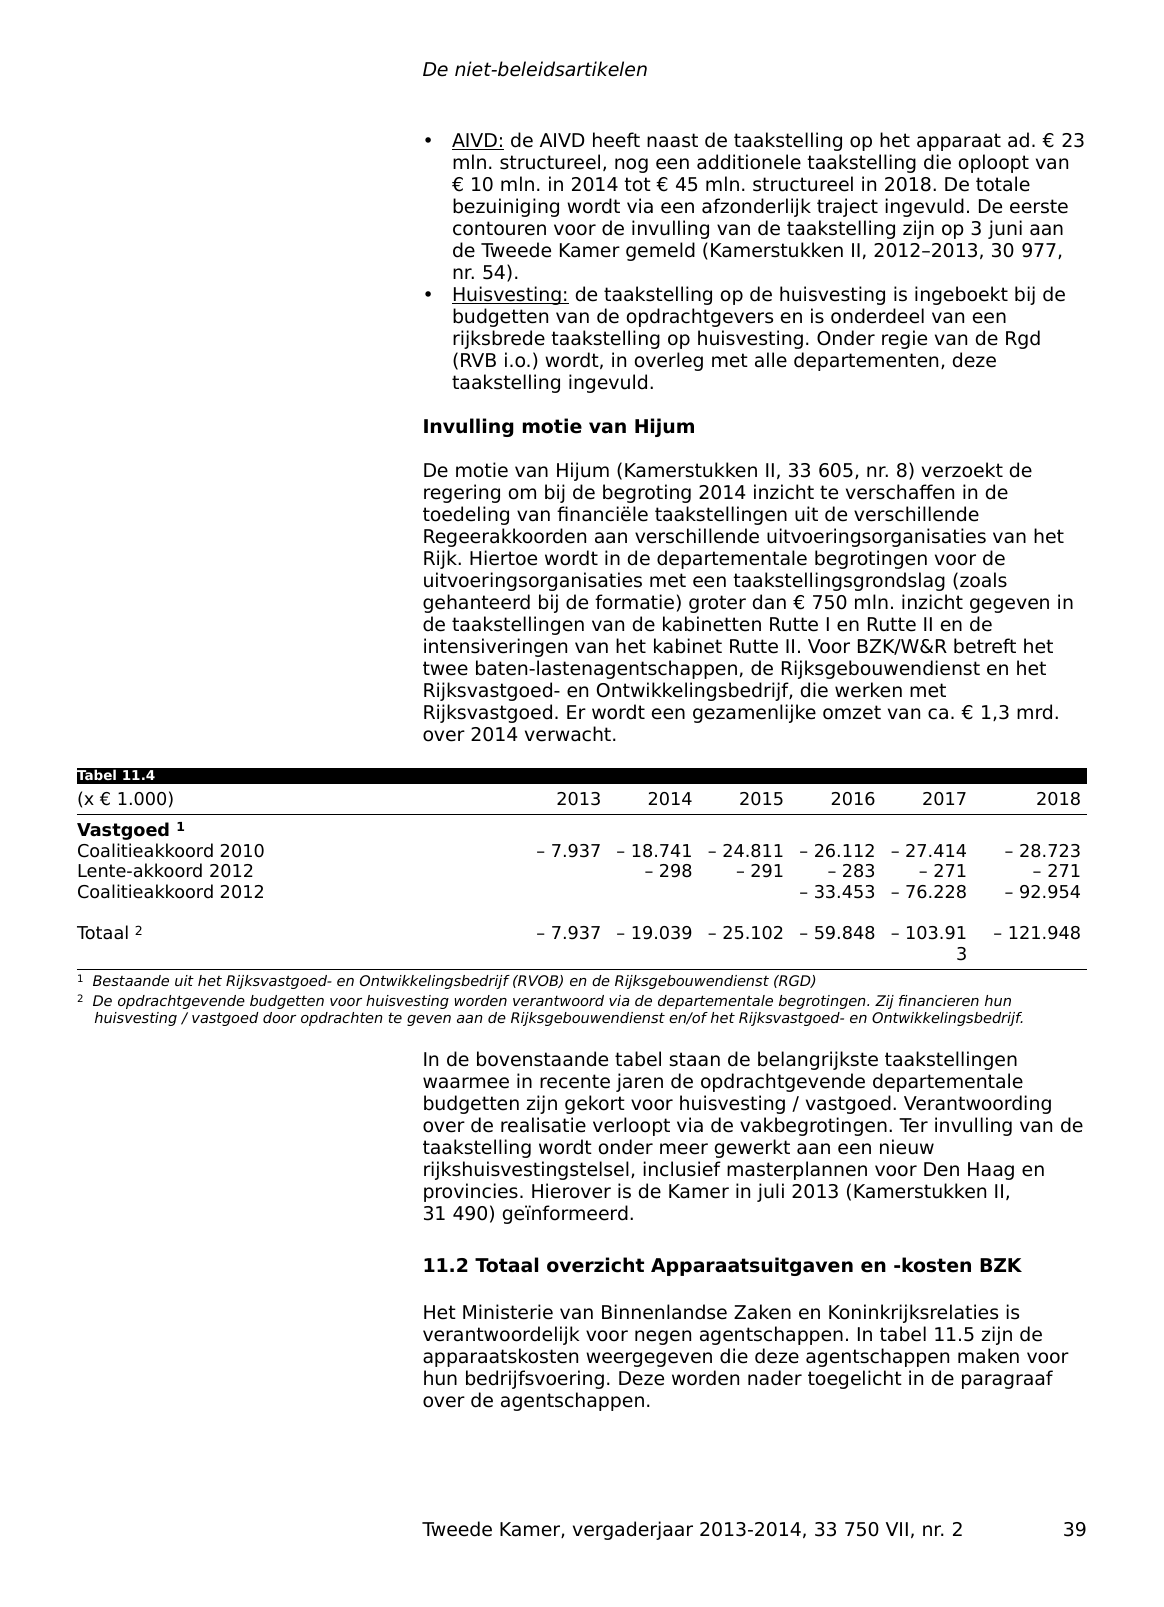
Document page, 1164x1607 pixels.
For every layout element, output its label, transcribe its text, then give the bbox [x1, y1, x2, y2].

text • Huisvesting: de taakstelling op de huisvesting is ingeboekt bij de budgetten van de opdrachtgevers en is onderdeel van een rijksbrede taakstelling op huisvesting. Onder regie van de Rgd (RVB i.o.) wordt, in overleg met alle departementen, deze taakstelling ingevuld. [422, 284, 1087, 394]
table_cell Totaal 2 [77, 923, 516, 969]
table_cell [790, 815, 881, 841]
table_cell – 7.937 [516, 923, 607, 969]
subtitle Invulling motie van Hijum [422, 416, 1087, 438]
table_cell [516, 861, 607, 882]
table_cell 1 Bestaande uit het Rijksvastgoed- en Ontwikkelingsbedrijf (RVOB) en de Rijksgebouwendienst (RGD) 2 De opdrachtgevende budgetten voor huisvesting worden verantwoord via de departementale begrotingen. Zij financieren hun huisvesting / vastgoed door opdrachten te geven aan de Rijksgebouwendienst en/of het Rijksvastgoed- en Ontwikkelingsbedrijf. [77, 970, 1087, 1027]
table_cell 2017 [881, 784, 973, 814]
table_cell Vastgoed 1 [77, 815, 516, 841]
table_cell [973, 815, 1087, 841]
table_cell – 271 [881, 861, 973, 882]
table_cell [607, 815, 698, 841]
table_cell 2016 [790, 784, 881, 814]
table_cell [699, 815, 790, 841]
table_cell – 291 [699, 861, 790, 882]
table_cell (x € 1.000) [77, 784, 516, 814]
table_cell [516, 903, 607, 923]
text Het Ministerie van Binnenlandse Zaken en Koninkrijksrelaties is verantwoordelijk voor negen agentschappen. In tabel 11.5 zijn de apparaatskosten weergegeven die deze agentschappen maken voor hun bedrijfsvoering. Deze worden nader toegelicht in de paragraaf over de agentschappen. [422, 1302, 1087, 1412]
table_cell [881, 903, 973, 923]
table_cell – 33.453 [790, 882, 881, 903]
table_cell – 25.102 [699, 923, 790, 969]
table_cell – 271 [973, 861, 1087, 882]
table_cell [973, 903, 1087, 923]
table_cell – 27.414 [881, 841, 973, 861]
table_cell [607, 882, 698, 903]
table_cell [699, 903, 790, 923]
table_cell – 76.228 [881, 882, 973, 903]
table_cell – 103.913 [881, 923, 973, 969]
table_cell – 92.954 [973, 882, 1087, 903]
table_cell [516, 882, 607, 903]
table_cell – 19.039 [607, 923, 698, 969]
text • AIVD: de AIVD heeft naast de taakstelling op het apparaat ad. € 23 mln. structureel, nog een additionele taakstelling die oploopt van € 10 mln. in 2014 tot € 45 mln. structureel in 2018. De totale bezuiniging wordt via een afzonderlijk traject ingevuld. De eerste contouren voor de invulling van de taakstelling zijn op 3 juni aan de Tweede Kamer gemeld (Kamerstukken II, 2012–2013, 30 977, nr. 54). [422, 130, 1087, 284]
table_cell Coalitieakkoord 2012 [77, 882, 516, 903]
table_cell [699, 882, 790, 903]
table_cell 2013 [516, 784, 607, 814]
table_cell [881, 815, 973, 841]
table_cell – 283 [790, 861, 881, 882]
text In de bovenstaande tabel staan de belangrijkste taakstellingen waarmee in recente jaren de opdrachtgevende departementale budgetten zijn gekort voor huisvesting / vastgoed. Verantwoording over de realisatie verloopt via de vakbegrotingen. Ter invulling van de taakstelling wordt onder meer gewerkt aan een nieuw rijkshuisvestingstelsel, inclusief masterplannen voor Den Haag en provincies. Hierover is de Kamer in juli 2013 (Kamerstukken II, 31 490) geïnformeerd. [422, 1049, 1087, 1225]
table_cell [607, 903, 698, 923]
table_cell [77, 903, 516, 923]
table_cell – 18.741 [607, 841, 698, 861]
table_cell 2014 [607, 784, 698, 814]
table_cell Coalitieakkoord 2010 [77, 841, 516, 861]
table_cell [516, 815, 607, 841]
table_cell – 298 [607, 861, 698, 882]
table_cell 2018 [973, 784, 1087, 814]
table_cell – 59.848 [790, 923, 881, 969]
table_cell – 28.723 [973, 841, 1087, 861]
table_cell 2015 [699, 784, 790, 814]
table_cell [790, 903, 881, 923]
table_header Tabel 11.4 [77, 768, 1087, 783]
table_cell Lente-akkoord 2012 [77, 861, 516, 882]
table_cell – 24.811 [699, 841, 790, 861]
table_cell – 121.948 [973, 923, 1087, 969]
text De motie van Hijum (Kamerstukken II, 33 605, nr. 8) verzoekt de regering om bij de begroting 2014 inzicht te verschaffen in de toedeling van financiële taakstellingen uit de verschillende Regeerakkoorden aan verschillende uitvoeringsorganisaties van het Rijk. Hiertoe wordt in de departementale begrotingen voor de uitvoeringsorganisaties met een taakstellingsgrondslag (zoals gehanteerd bij de formatie) groter dan € 750 mln. inzicht gegeven in de taakstellingen van de kabinetten Rutte I en Rutte II en de intensiveringen van het kabinet Rutte II. Voor BZK/W&R betreft het twee baten-lastenagentschappen, de Rijksgebouwendienst en het Rijksvastgoed- en Ontwikkelingsbedrijf, die werken met Rijksvastgoed. Er wordt een gezamenlijke omzet van ca. € 1,3 mrd. over 2014 verwacht. [422, 460, 1087, 746]
table_cell – 7.937 [516, 841, 607, 861]
subtitle 11.2 Totaal overzicht Apparaatsuitgaven en -kosten BZK [422, 1255, 1087, 1277]
table_cell – 26.112 [790, 841, 881, 861]
